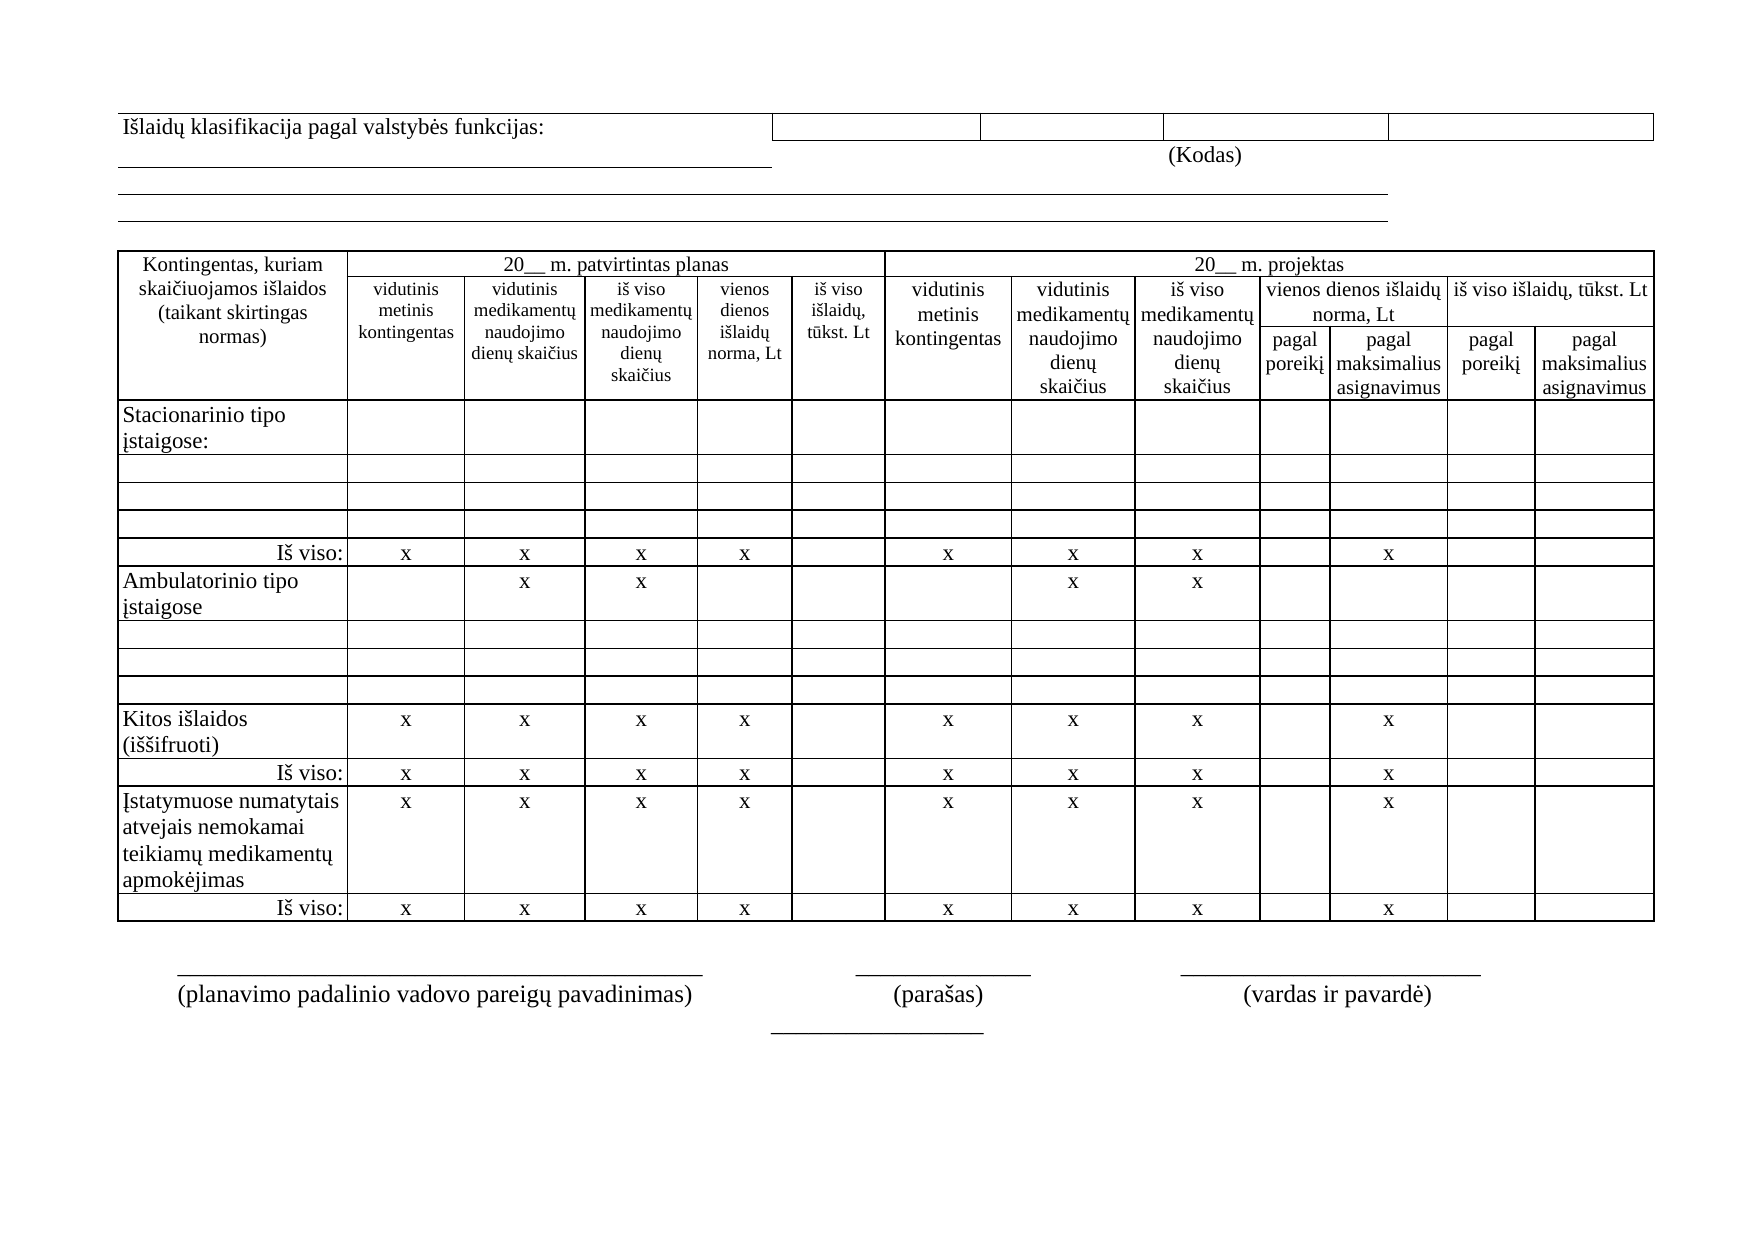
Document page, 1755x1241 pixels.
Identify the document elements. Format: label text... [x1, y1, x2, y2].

table_cell [460, 621, 464, 647]
table_cell [1649, 141, 1654, 167]
table_cell iš viso išlaidų, tūkst. Lt [1448, 277, 1653, 326]
table_cell [1384, 195, 1388, 221]
table_cell x [1136, 567, 1259, 619]
table_cell [1536, 567, 1653, 619]
table_cell x [465, 759, 469, 785]
table_cell [1007, 455, 1011, 481]
table_cell [698, 567, 791, 619]
table_cell [1443, 649, 1447, 675]
table_cell x [465, 539, 469, 565]
table_cell x [693, 894, 697, 920]
table_cell x [586, 787, 697, 892]
table_cell [1649, 194, 1654, 221]
table_cell x [465, 787, 584, 892]
table_cell [1448, 705, 1534, 757]
table_cell [1007, 511, 1011, 537]
table_cell [1443, 621, 1447, 647]
table_cell x [1443, 759, 1447, 785]
table_cell x [465, 567, 584, 619]
table_cell [460, 483, 464, 509]
table_cell [1536, 705, 1653, 757]
table_cell [1649, 511, 1653, 537]
table_cell [793, 567, 884, 619]
table_cell [1448, 401, 1534, 453]
table_cell [1649, 114, 1653, 140]
table_cell x [1012, 894, 1016, 920]
table_cell [1012, 455, 1016, 481]
text (planavimo padalinio vadovo pareigų pavadinimas) (parašas) (vardas ir pavardė) [118, 979, 1636, 1008]
table_cell [1536, 401, 1653, 453]
table_cell x [1007, 759, 1011, 785]
table_cell [1136, 401, 1259, 453]
table_cell iš viso medikamentų naudojimo dienų skaičius [1136, 277, 1259, 399]
table_cell [698, 401, 791, 453]
table_cell [1164, 114, 1168, 140]
table_cell [1007, 649, 1011, 675]
table_cell x [1136, 705, 1259, 757]
table_cell [1649, 649, 1653, 675]
table_cell [465, 511, 469, 537]
table_cell [1007, 677, 1011, 703]
table_cell [793, 401, 884, 453]
table_cell [118, 140, 772, 167]
table_cell [976, 141, 981, 167]
table_cell [1160, 141, 1164, 167]
table_cell [1443, 455, 1447, 481]
table_cell [343, 677, 347, 703]
table_cell [886, 567, 1011, 619]
table_cell [343, 483, 347, 509]
table_cell x [886, 705, 1011, 757]
table_cell x [1007, 894, 1011, 920]
table_cell [1388, 194, 1392, 221]
table_cell [1012, 511, 1016, 537]
table_cell [1384, 114, 1388, 140]
table_cell [693, 455, 697, 481]
table_cell [772, 167, 1388, 194]
table_cell x [465, 705, 584, 757]
table_cell x [1012, 567, 1134, 619]
table_cell [1536, 787, 1653, 892]
table_cell [976, 114, 980, 140]
table_cell x [460, 894, 464, 920]
table_cell iš viso išlaidų, tūkst. Lt [793, 277, 884, 399]
table_cell [1012, 483, 1016, 509]
table_cell [348, 401, 464, 453]
table_cell x [698, 787, 791, 892]
table_cell [1007, 621, 1011, 647]
table_cell x [1012, 539, 1016, 565]
table_cell [343, 649, 347, 675]
table_cell vidutinis medikamentų naudojimo dienų skaičius [465, 277, 584, 399]
table_cell x [1443, 894, 1447, 920]
table_cell x [460, 539, 464, 565]
table_cell x [1012, 705, 1134, 757]
table_cell [1448, 567, 1534, 619]
table_cell pagal poreikį [1448, 327, 1534, 399]
table_cell [465, 677, 469, 703]
table_cell x [1331, 705, 1447, 757]
table_cell [1007, 483, 1011, 509]
table_cell [1261, 705, 1329, 757]
table_cell [1012, 677, 1016, 703]
table_cell [1649, 455, 1653, 481]
table_cell pagal poreikį [1261, 327, 1329, 399]
text __________________________________________ ______________ ________________________ [118, 951, 1636, 979]
table_cell [465, 401, 584, 453]
table_cell [343, 511, 347, 537]
table_cell x [886, 787, 1011, 892]
table_cell [465, 649, 469, 675]
table_cell [1388, 167, 1654, 194]
table_cell [1649, 621, 1653, 647]
table_cell [1261, 401, 1329, 453]
table_cell [1443, 511, 1447, 537]
table_cell x [693, 759, 697, 785]
table_cell [586, 401, 697, 453]
table_cell x [1136, 787, 1259, 892]
table_cell x [698, 705, 791, 757]
table_cell [1012, 401, 1134, 453]
table_cell x [348, 787, 464, 892]
table_cell x [465, 894, 469, 920]
table_cell vidutinis metinis kontingentas [886, 277, 1011, 399]
table_cell [465, 455, 469, 481]
table_cell x [586, 567, 697, 619]
table_cell [1649, 539, 1653, 565]
table_cell x [1012, 759, 1016, 785]
table_cell [1331, 567, 1447, 619]
table_cell [1261, 567, 1329, 619]
table_cell [981, 141, 985, 167]
table_cell [772, 141, 776, 167]
table_cell [693, 649, 697, 675]
table_cell [118, 195, 122, 221]
table_cell x [1443, 539, 1447, 565]
table_cell [693, 677, 697, 703]
table_cell [1649, 677, 1653, 703]
table_cell [693, 483, 697, 509]
table_cell x [348, 705, 464, 757]
table_cell x [1331, 787, 1447, 892]
table_cell x [693, 539, 697, 565]
table_header Kontingentas, kuriam skaičiuojamos išlaidos (taikant skirtingas normas) [119, 252, 347, 399]
table_cell [981, 114, 985, 140]
table_cell x [586, 705, 697, 757]
table_cell [793, 787, 884, 892]
table_cell [1649, 759, 1653, 785]
table_cell [1443, 483, 1447, 509]
table_cell [793, 705, 884, 757]
table_cell [465, 483, 469, 509]
table_cell [1012, 649, 1016, 675]
table_cell [693, 511, 697, 537]
table_cell vidutinis medikamentų naudojimo dienų skaičius [1012, 277, 1134, 399]
table_cell [1649, 483, 1653, 509]
table_cell [460, 677, 464, 703]
table_cell [348, 567, 464, 619]
table_cell [118, 168, 122, 194]
table_cell [1448, 787, 1534, 892]
table_cell [1649, 894, 1653, 920]
table_cell [343, 621, 347, 647]
table_cell [1012, 621, 1016, 647]
table_cell vienos dienos išlaidų norma, Lt [698, 277, 791, 399]
table_cell x [1012, 787, 1134, 892]
table_cell [343, 455, 347, 481]
table_cell [465, 621, 469, 647]
table_cell [1443, 677, 1447, 703]
table_cell vidutinis metinis kontingentas [348, 277, 464, 399]
table_cell x [1007, 539, 1011, 565]
table_cell [1331, 401, 1447, 453]
table_cell [886, 401, 1011, 453]
table_cell [460, 511, 464, 537]
table_cell [1388, 141, 1392, 167]
table_cell [1261, 787, 1329, 892]
table_cell [460, 649, 464, 675]
table_cell x [460, 759, 464, 785]
table_cell [693, 621, 697, 647]
table_cell [460, 455, 464, 481]
table_cell iš viso medikamentų naudojimo dienų skaičius [586, 277, 697, 399]
text _________________ [118, 1008, 1636, 1037]
